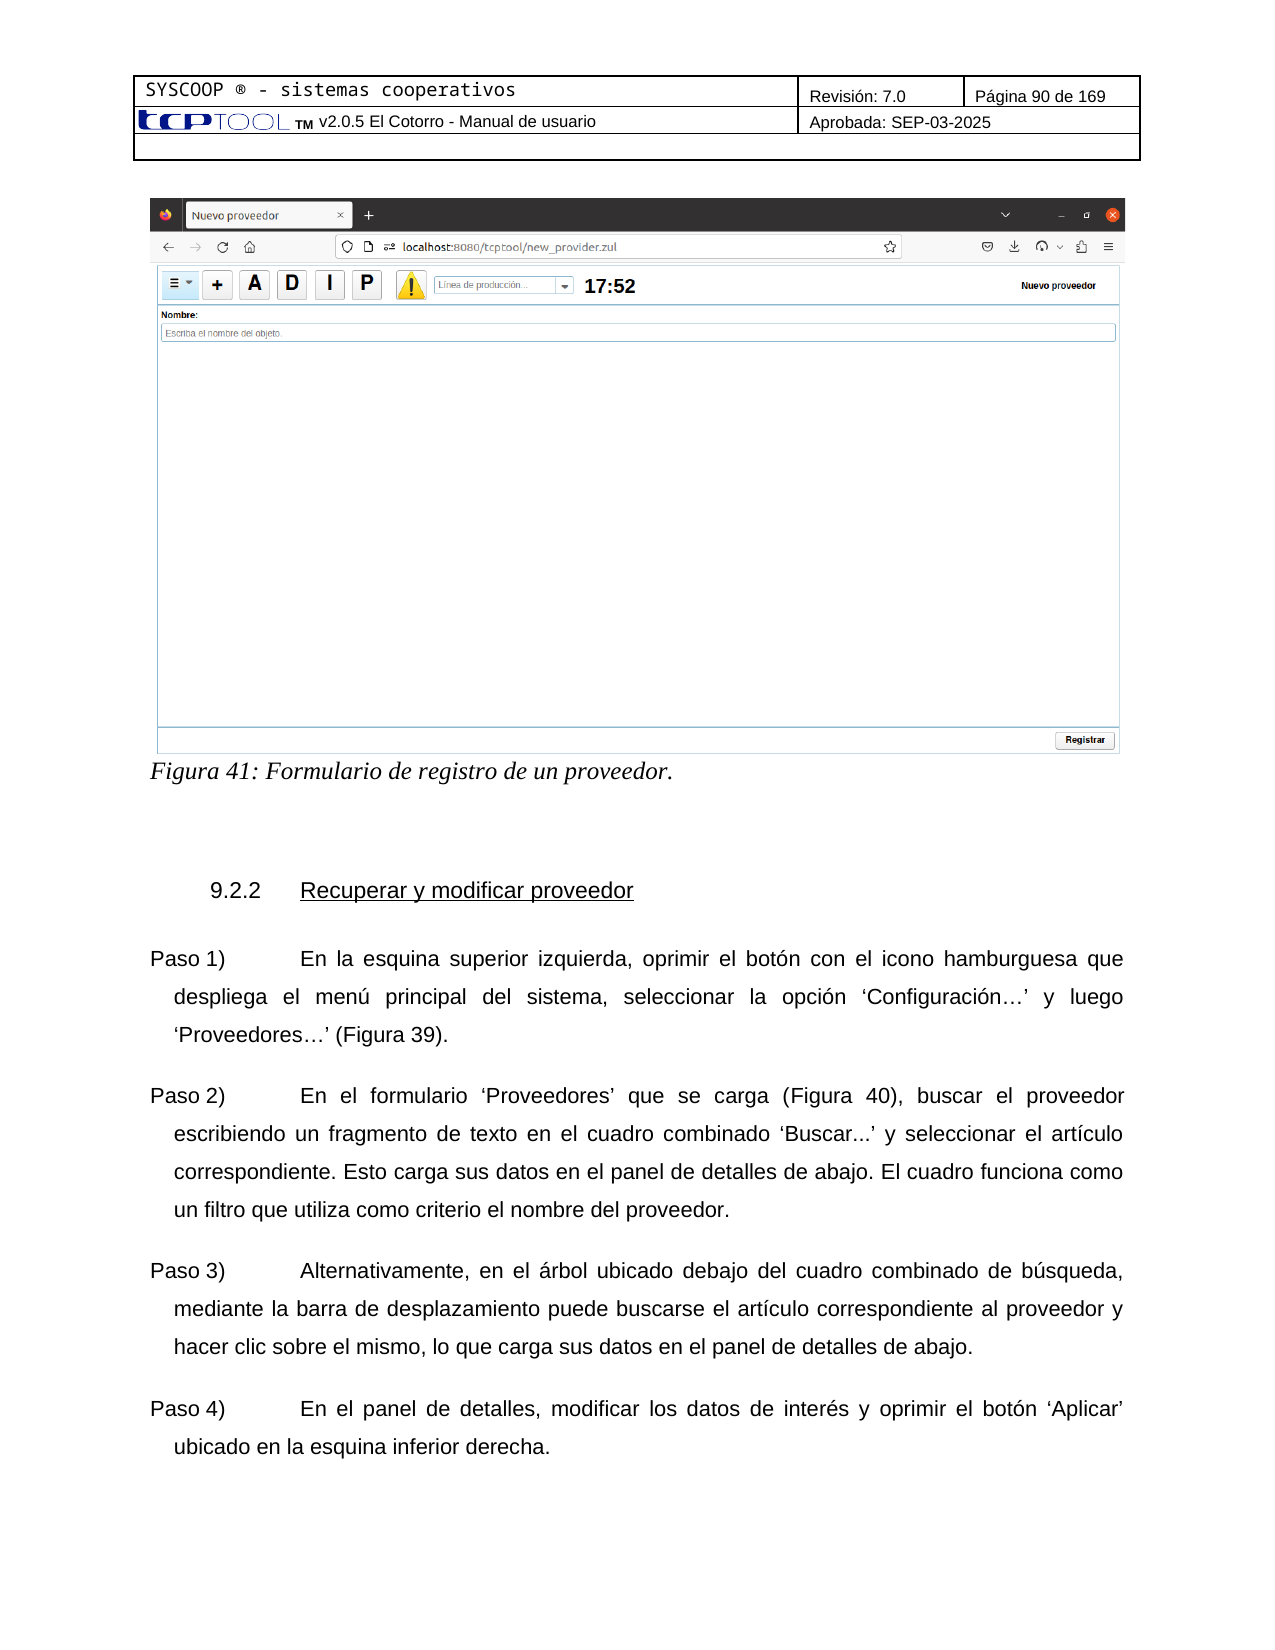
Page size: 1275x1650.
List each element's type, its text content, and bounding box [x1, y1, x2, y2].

list En el panel de detalles, modificar los datos de interés y oprimir el botón ‘Aplicar’ ubicado en la esquina inferior derecha. [150, 1396, 1125, 1459]
list Alternativamente, en el árbol ubicado debajo del cuadro combinado de búsqueda, mediante la barra de desplazamiento puede buscarse el artículo correspondiente al proveedor y hacer clic sobre el mismo, lo que carga sus datos en el panel de detalles de abajo. [150, 1258, 1125, 1359]
list En el formulario ‘Proveedores’ que se carga (Figura 40), buscar el proveedor escribiendo un fragmento de texto en el cuadro combinado ‘Buscar...’ y seleccionar el artículo correspondiente. Esto carga sus datos en el panel de detalles de abajo. El cuadro funciona como un filtro que utiliza como criterio el nombre del proveedor. [150, 1083, 1125, 1222]
picture [150, 198, 1125, 757]
subtitle Recuperar y modificar proveedor [210, 877, 1125, 904]
text Figura 41: Formulario de registro de un proveedor. [150, 757, 1125, 785]
list En la esquina superior izquierda, oprimir el botón con el icono hamburguesa que despliega el menú principal del sistema, seleccionar la opción ‘Configuración…’ y luego ‘Proveedores…’ (Figura 39). [150, 946, 1125, 1047]
picture [138, 110, 290, 130]
